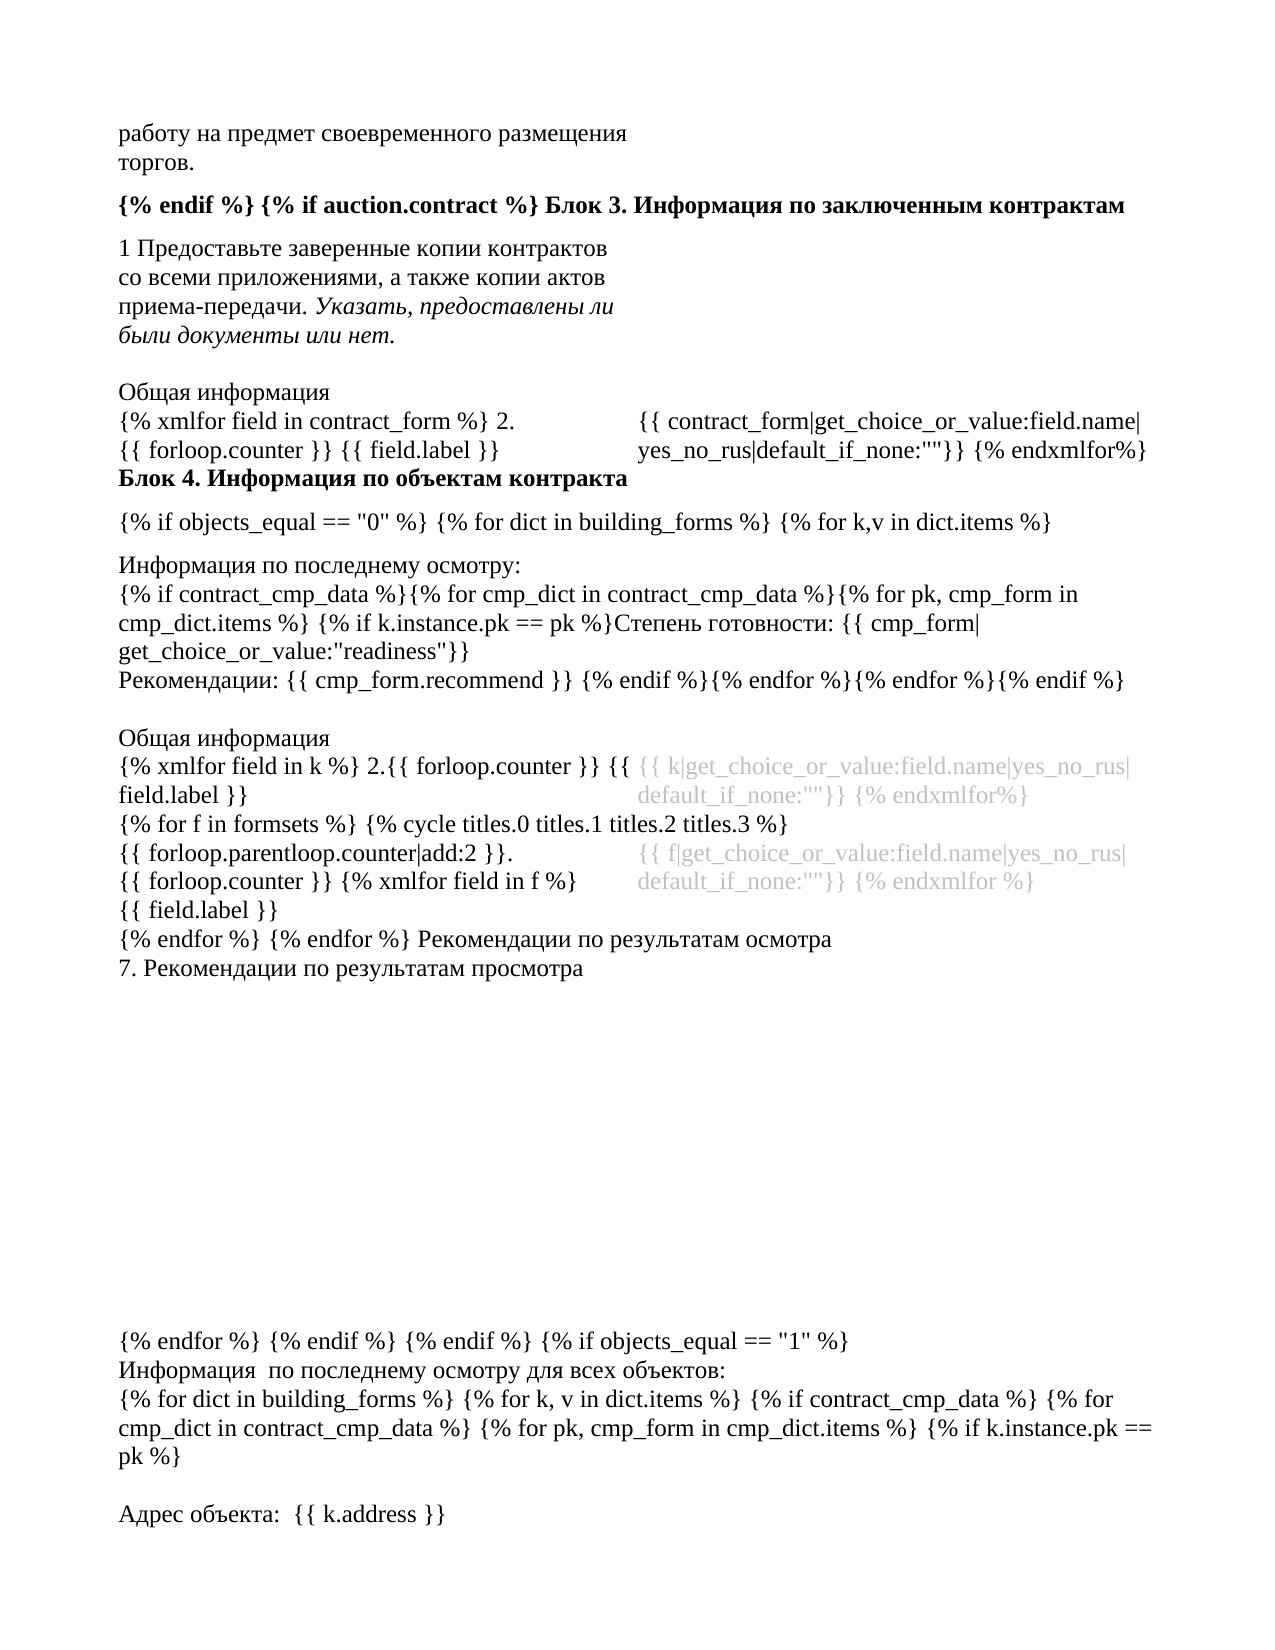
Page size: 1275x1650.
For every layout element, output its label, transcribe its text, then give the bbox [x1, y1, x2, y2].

table_cell работу на предмет своевременного размещения торгов. [118, 118, 637, 176]
text {% for dict in building_forms %} {% for k, v in dict.items %} {% if contract_cmp_data %} {% for cmp_dict in contract_cmp_data %} {% for pk, cmp_form in cmp_dict.items %} {% if k.instance.pk == pk %} [118, 1384, 1157, 1470]
text Блок 4. Информация по объектам контракта [118, 463, 1157, 492]
table_header 7. Рекомендации по результатам просмотра [118, 953, 637, 1326]
table_header {{ forloop.parentloop.counter|add:2 }}.{{ forloop.counter }} {% xmlfor field in f %} {{ field.label }} [118, 838, 637, 924]
subtitle {% if objects_equal == "0" %} {% for dict in building_forms %} {% for k,v in dict.items %} [118, 507, 1157, 536]
text Информация по последнему осмотру для всех объектов: [118, 1355, 1157, 1384]
text {% endfor %} {% endfor %} Рекомендации по результатам осмотра [118, 924, 1157, 953]
table_header {% xmlfor field in contract_form %} 2.{{ forloop.counter }} {{ field.label }} [118, 406, 637, 463]
table_header {{ f|get_choice_or_value:field.name|yes_no_rus|default_if_none:""}} {% endxmlfor %} [638, 838, 1157, 924]
text Рекомендации: {{ cmp_form.recommend }} {% endif %}{% endfor %}{% endfor %}{% endif %} [118, 665, 1157, 694]
table_header 1 Предоставьте заверенные копии контрактов со всеми приложениями, а также копии актов приема-передачи. Указать, предоставлены ли были документы или нет. [118, 234, 637, 348]
text Информация по последнему осмотру: [118, 550, 1157, 579]
text {% for f in formsets %} {% cycle titles.0 titles.1 titles.2 titles.3 %} [118, 809, 1157, 838]
text {% if contract_cmp_data %}{% for cmp_dict in contract_cmp_data %}{% for pk, cmp_form in cmp_dict.items %} {% if k.instance.pk == pk %}Степень готовности: {{ cmp_form|get_choice_or_value:"readiness"}} [118, 579, 1157, 665]
table_header {{ k|get_choice_or_value:field.name|yes_no_rus|default_if_none:""}} {% endxmlfor%} [638, 751, 1157, 809]
table_header [638, 234, 1157, 348]
text Адрес объекта: {{ k.address }} [118, 1499, 1157, 1528]
table_header [638, 953, 1157, 1326]
text Общая информация [118, 377, 1157, 406]
text Общая информация [118, 723, 1157, 751]
subtitle {% endif %} {% if auction.contract %} Блок 3. Информация по заключенным контрактам [118, 190, 1157, 219]
text {% endfor %} {% endif %} {% endif %} {% if objects_equal == "1" %} [118, 1326, 1157, 1355]
table_header {% xmlfor field in k %} 2.{{ forloop.counter }} {{ field.label }} [118, 751, 637, 809]
table_header {{ contract_form|get_choice_or_value:field.name|yes_no_rus|default_if_none:""}} {% endxmlfor%} [638, 406, 1157, 463]
table_cell [638, 118, 1157, 176]
